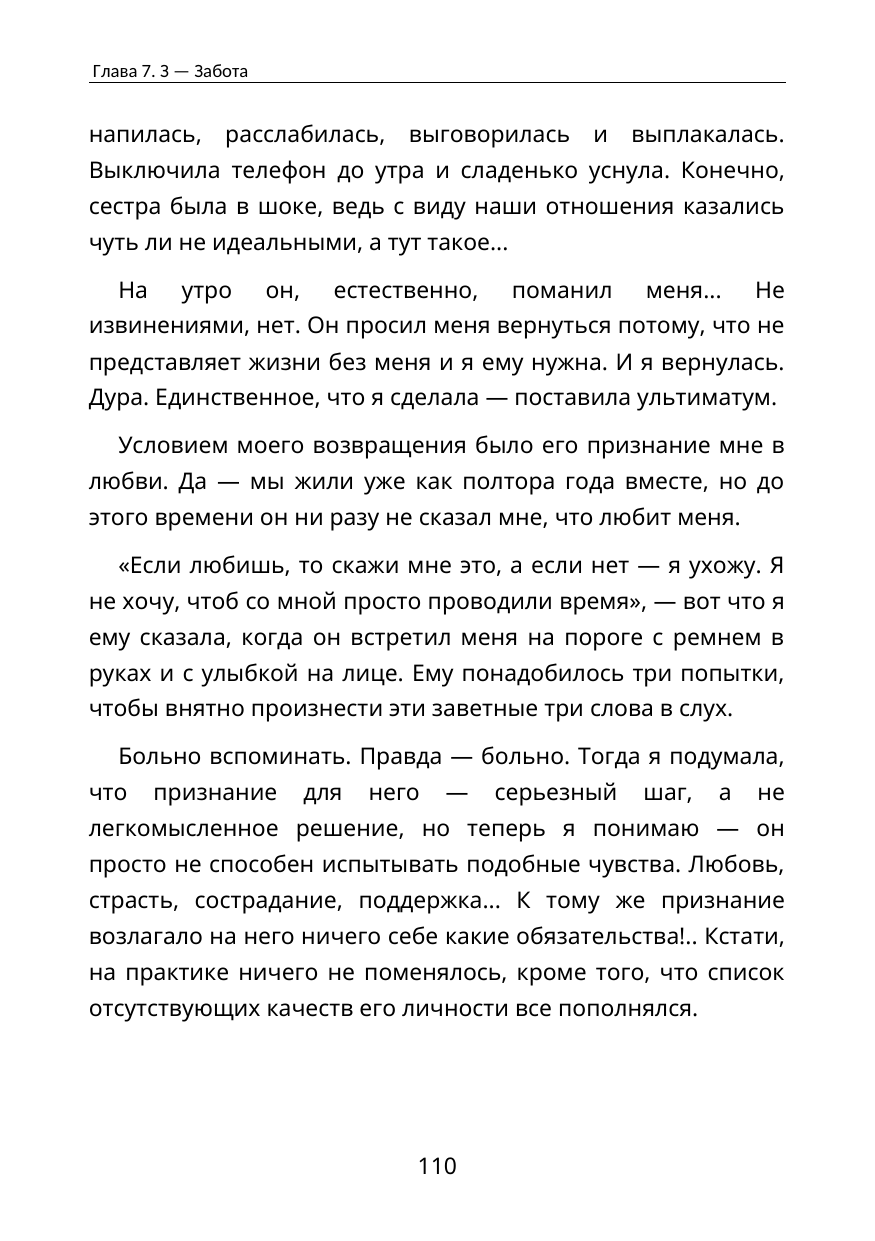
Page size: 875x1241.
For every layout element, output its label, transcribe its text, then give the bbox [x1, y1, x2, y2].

text Условием моего возвращения было его признание мне в любви. Да — мы жили уже как полтора года вместе, но до этого времени он ни разу не сказал мне, что любит меня. [88, 429, 786, 532]
text На утро он, естественно, поманил меня... Не извинениями, нет. Он просил меня вернуться потому, что не представляет жизни без меня и я ему нужна. И я вернулась. Дура. Единственное, что я сделала — поставила ультиматум. [88, 273, 786, 413]
text напилась, расслабилась, выговорилась и выплакалась. Выключила телефон до утра и сладенько уснула. Конечно, сестра была в шоке, ведь с виду наши отношения казались чуть ли не идеальными, а тут такое... [88, 118, 786, 257]
text Больно вспоминать. Правда — больно. Тогда я подумала, что признание для него — серьезный шаг, а не легкомысленное решение, но теперь я понимаю — он просто не способен испытывать подобные чувства. Любовь, страсть, сострадание, поддержка... К тому же признание возлагало на него ничего себе какие обязательства!.. Кстати, на практике ничего не поменялось, кроме того, что список отсутствующих качеств его личности все пополнялся. [88, 740, 786, 1023]
text «Если любишь, то скажи мне это, а если нет — я ухожу. Я не хочу, чтоб со мной просто проводили время», — вот что я ему сказала, когда он встретил меня на пороге с ремнем в руках и с улыбкой на лице. Ему понадобилось три попытки, чтобы внятно произнести эти заветные три слова в слух. [88, 549, 786, 724]
